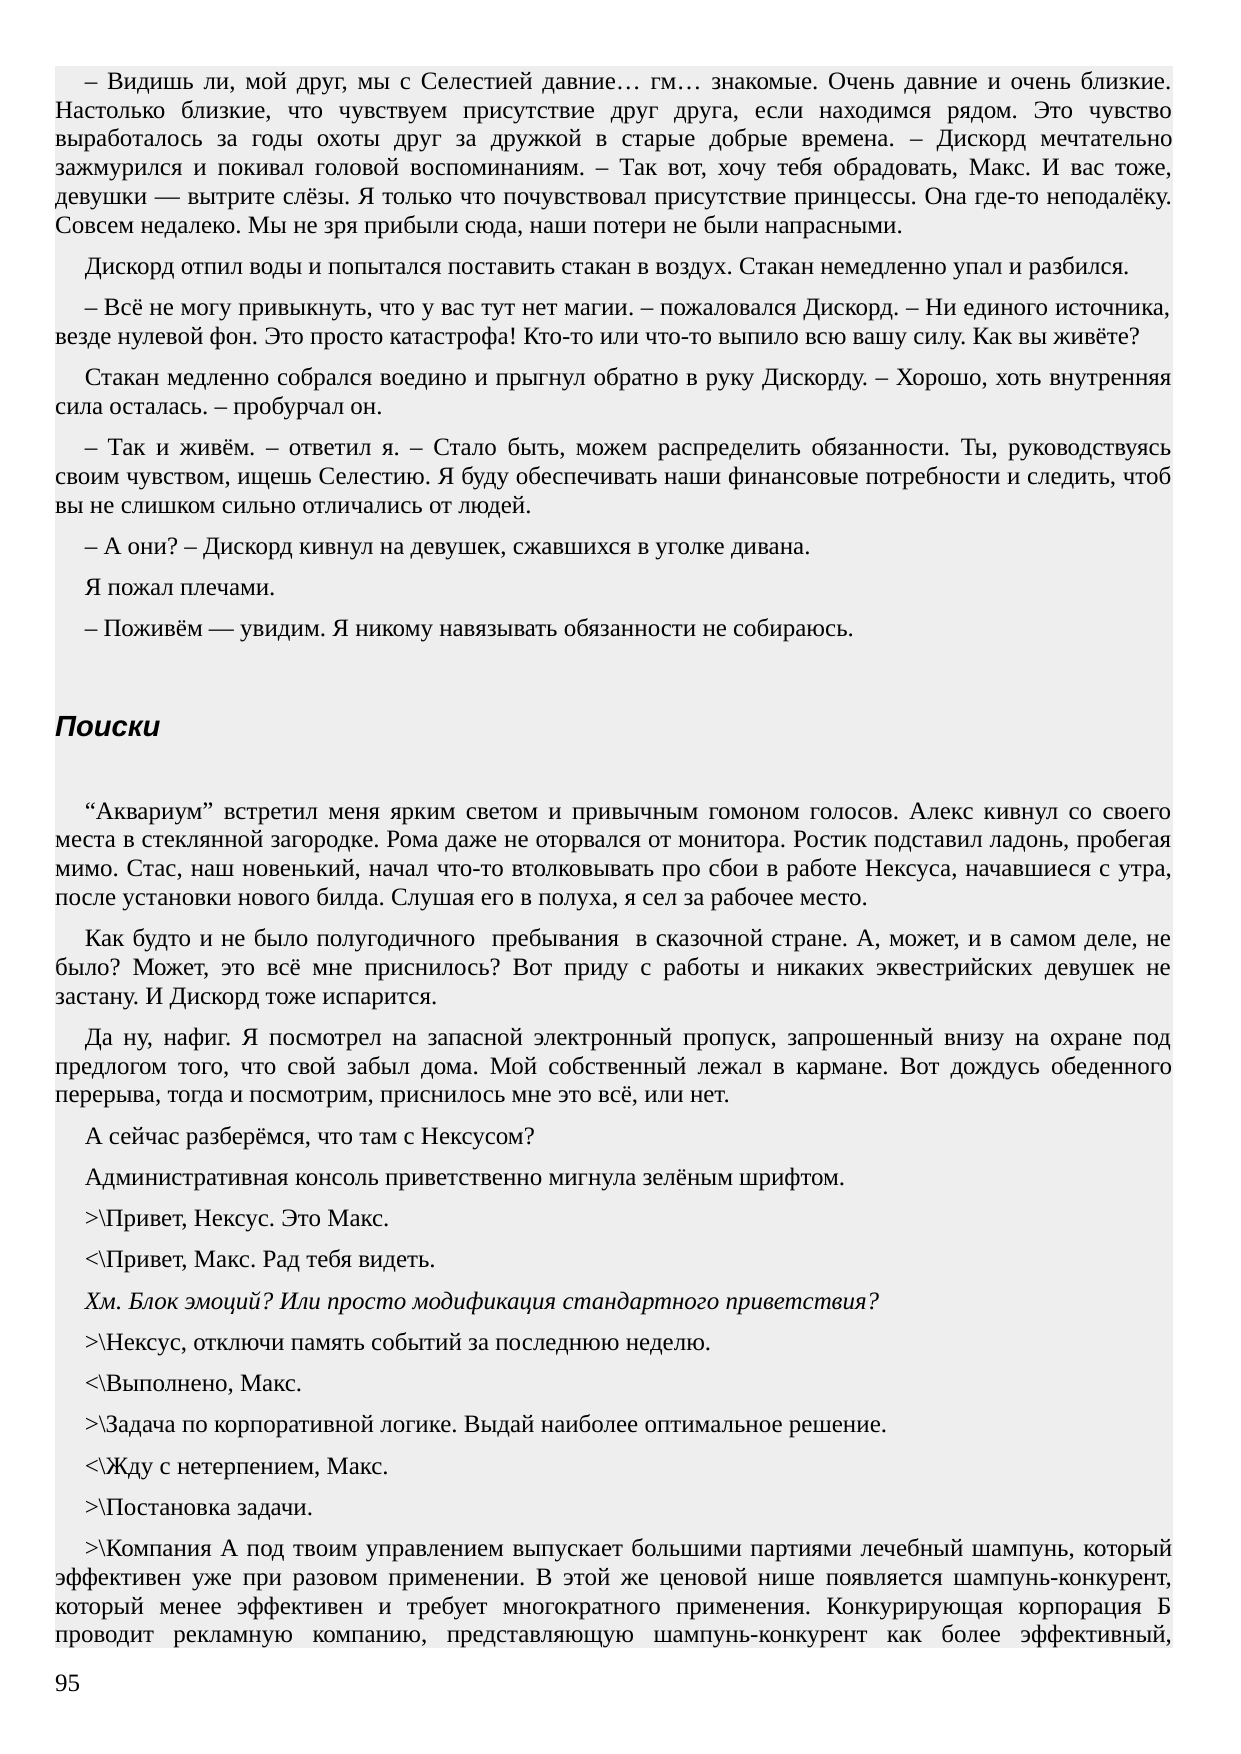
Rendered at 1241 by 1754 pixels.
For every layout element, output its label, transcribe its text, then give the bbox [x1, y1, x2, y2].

subtitle Поиски [55, 708, 1173, 742]
text Как будто и не было полугодичного пребывания в сказочной стране. А, может, и в самом деле, не было? Может, это всё мне приснилось? Вот приду с работы и никаких эквестрийских девушек не застану. И Дискорд тоже испарится. [55, 923, 1173, 1009]
text Я пожал плечами. [55, 572, 1173, 601]
text – Поживём — увидим. Я никому навязывать обязанности не собираюсь. [55, 613, 1173, 642]
text – Всё не могу привыкнуть, что у вас тут нет магии. – пожаловался Дискорд. – Ни единого источника, везде нулевой фон. Это просто катастрофа! Кто-то или что-то выпило всю вашу силу. Как вы живёте? [55, 292, 1173, 350]
text – Так и живём. – ответил я. – Стало быть, можем распределить обязанности. Ты, руководствуясь своим чувством, ищешь Селестию. Я буду обеспечивать наши финансовые потребности и следить, чтоб вы не слишком сильно отличались от людей. [55, 432, 1173, 518]
text Да ну, нафиг. Я посмотрел на запасной электронный пропуск, запрошенный внизу на охране под предлогом того, что свой забыл дома. Мой собственный лежал в кармане. Вот дождусь обеденного перерыва, тогда и посмотрим, приснилось мне это всё, или нет. [55, 1022, 1173, 1108]
text <\Выполнено, Макс. [55, 1368, 1173, 1397]
text >\Постановка задачи. [55, 1492, 1173, 1521]
text >\Привет, Нексус. Это Макс. [55, 1203, 1173, 1232]
text Хм. Блок эмоций? Или просто модификация стандартного приветствия? [55, 1286, 1173, 1314]
text >\Задача по корпоративной логике. Выдай наиболее оптимальное решение. [55, 1409, 1173, 1438]
text Стакан медленно собрался воедино и прыгнул обратно в руку Дискорду. – Хорошо, хоть внутренняя сила осталась. – пробурчал он. [55, 362, 1173, 420]
text >\Компания А под твоим управлением выпускает большими партиями лечебный шампунь, который эффективен уже при разовом применении. В этой же ценовой нише появляется шампунь-конкурент, который менее эффективен и требует многократного применения. Конкурирующая корпорация Б проводит рекламную компанию, представляющую шампунь-конкурент как более эффективный, [55, 1533, 1173, 1648]
text Дискорд отпил воды и попытался поставить стакан в воздух. Стакан немедленно упал и разбился. [55, 251, 1173, 280]
text Административная консоль приветственно мигнула зелёным шрифтом. [55, 1162, 1173, 1191]
text <\Привет, Макс. Рад тебя видеть. [55, 1244, 1173, 1273]
text “Аквариум” встретил меня ярким светом и привычным гомоном голосов. Алекс кивнул со своего места в стеклянной загородке. Рома даже не оторвался от монитора. Ростик подставил ладонь, пробегая мимо. Стас, наш новенький, начал что-то втолковывать про сбои в работе Нексуса, начавшиеся с утра, после установки нового билда. Слушая его в полуха, я сел за рабочее место. [55, 796, 1173, 911]
text >\Нексус, отключи память событий за последнюю неделю. [55, 1327, 1173, 1356]
text <\Жду с нетерпением, Макс. [55, 1451, 1173, 1479]
text А сейчас разберёмся, что там с Нексусом? [55, 1121, 1173, 1149]
text – А они? – Дискорд кивнул на девушек, сжавшихся в уголке дивана. [55, 531, 1173, 560]
text – Видишь ли, мой друг, мы с Селестией давние… гм… знакомые. Очень давние и очень близкие. Настолько близкие, что чувствуем присутствие друг друга, если находимся рядом. Это чувство выработалось за годы охоты друг за дружкой в старые добрые времена. – Дискорд мечтательно зажмурился и покивал головой воспоминаниям. – Так вот, хочу тебя обрадовать, Макс. И вас тоже, девушки — вытрите слёзы. Я только что почувствовал присутствие принцессы. Она где-то неподалёку. Совсем недалеко. Мы не зря прибыли сюда, наши потери не были напрасными. [55, 66, 1173, 238]
